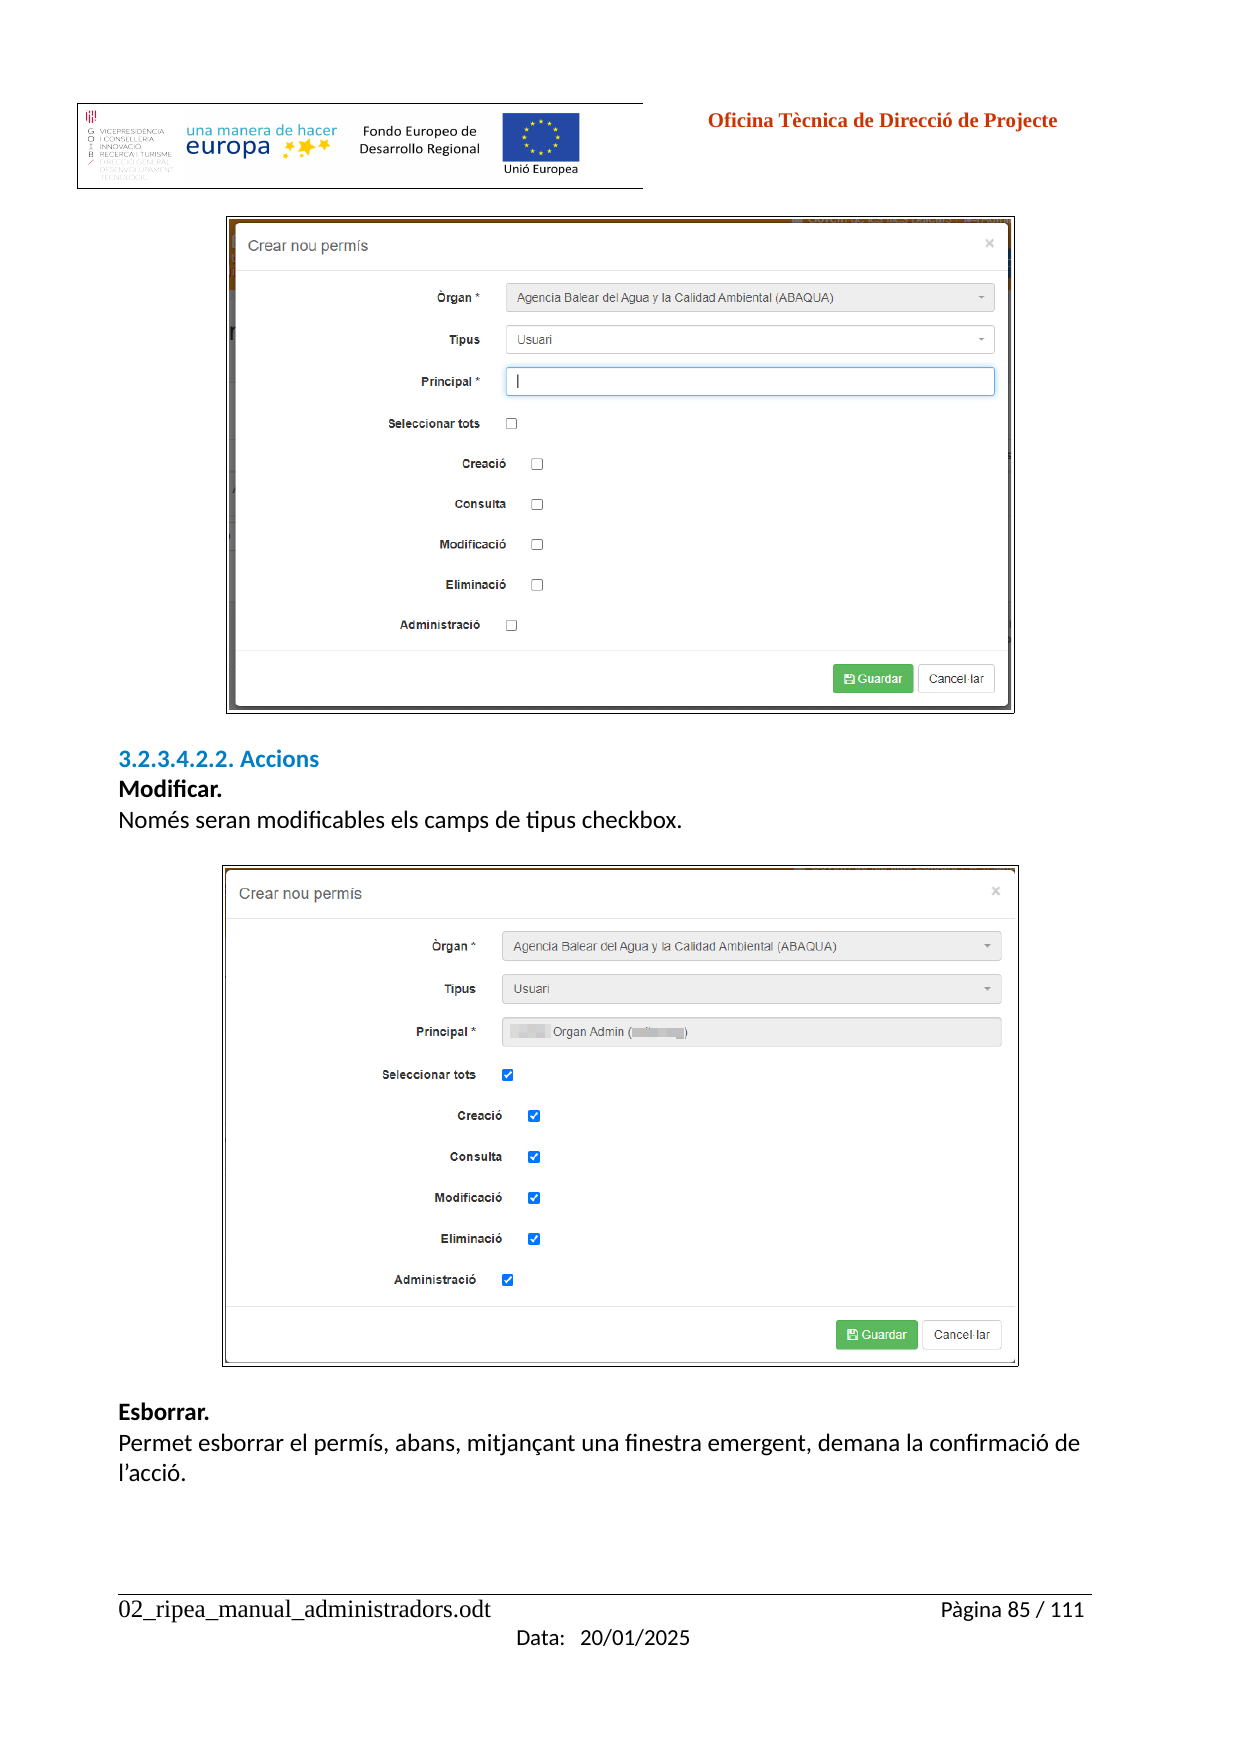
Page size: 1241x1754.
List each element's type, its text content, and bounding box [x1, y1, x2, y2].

text Esborrar. [118, 1397, 1122, 1427]
picture [225, 868, 1015, 1363]
subtitle 3.2.3.4.2.2. Accions [118, 743, 1122, 774]
picture [229, 219, 1012, 710]
text Només seran modificables els camps de tipus checkbox. [118, 804, 1122, 835]
picture [184, 108, 585, 182]
text Modificar. [118, 774, 1122, 804]
picture [82, 108, 178, 182]
text Permet esborrar el permís, abans, mitjançant una finestra emergent, demana la confirmació de l’acció. [118, 1427, 1122, 1488]
